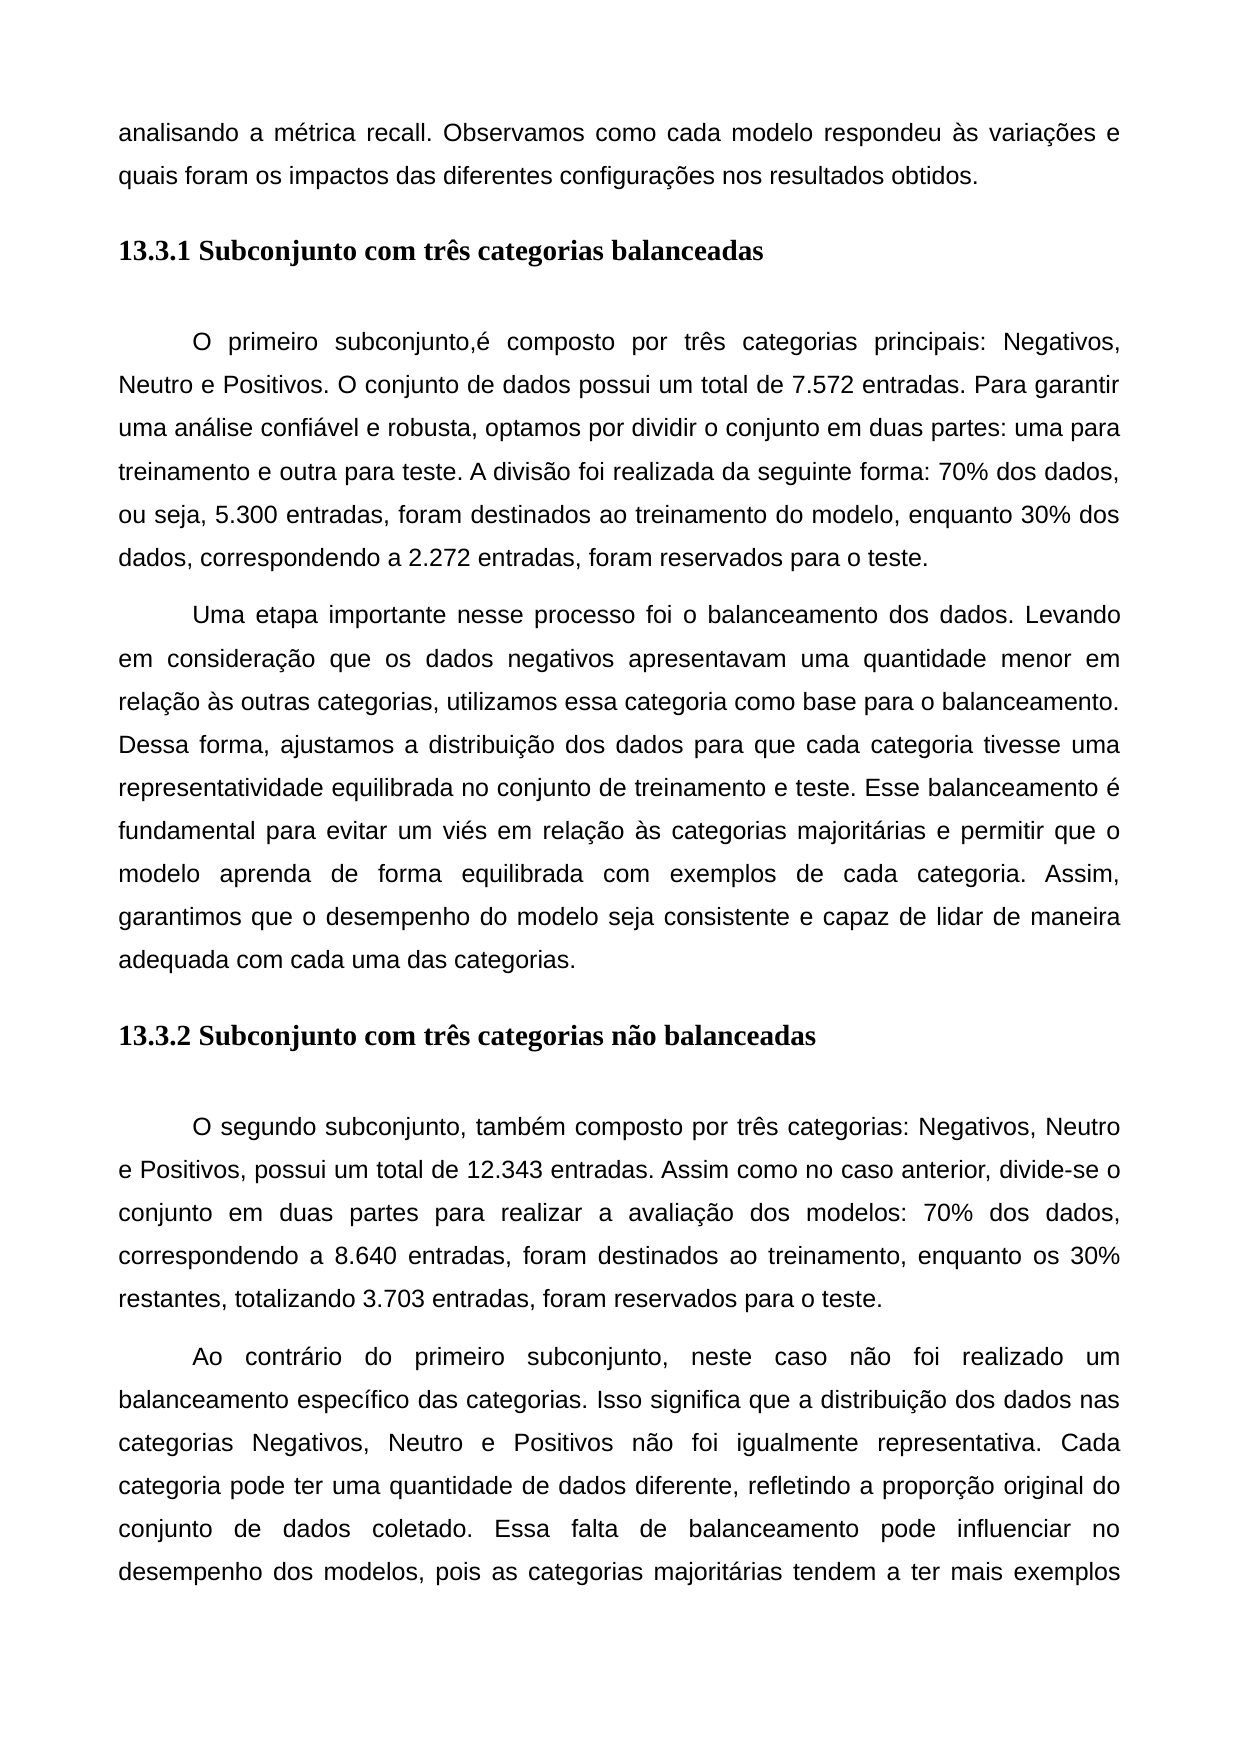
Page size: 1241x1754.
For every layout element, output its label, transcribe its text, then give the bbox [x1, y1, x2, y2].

text O primeiro subconjunto,é composto por três categorias principais: Negativos, Neutro e Positivos. O conjunto de dados possui um total de 7.572 entradas. Para garantir uma análise confiável e robusta, optamos por dividir o conjunto em duas partes: uma para treinamento e outra para teste. A divisão foi realizada da seguinte forma: 70% dos dados, ou seja, 5.300 entradas, foram destinados ao treinamento do modelo, enquanto 30% dos dados, correspondendo a 2.272 entradas, foram reservados para o teste. [118, 327, 1122, 572]
text O segundo subconjunto, também composto por três categorias: Negativos, Neutro e Positivos, possui um total de 12.343 entradas. Assim como no caso anterior, divide-se o conjunto em duas partes para realizar a avaliação dos modelos: 70% dos dados, correspondendo a 8.640 entradas, foram destinados ao treinamento, enquanto os 30% restantes, totalizando 3.703 entradas, foram reservados para o teste. [118, 1111, 1122, 1313]
text Uma etapa importante nesse processo foi o balanceamento dos dados. Levando em consideração que os dados negativos apresentavam uma quantidade menor em relação às outras categorias, utilizamos essa categoria como base para o balanceamento. Dessa forma, ajustamos a distribuição dos dados para que cada categoria tivesse uma representatividade equilibrada no conjunto de treinamento e teste. Esse balanceamento é fundamental para evitar um viés em relação às categorias majoritárias e permitir que o modelo aprenda de forma equilibrada com exemplos de cada categoria. Assim, garantimos que o desempenho do modelo seja consistente e capaz de lidar de maneira adequada com cada uma das categorias. [118, 601, 1122, 974]
text Ao contrário do primeiro subconjunto, neste caso não foi realizado um balanceamento específico das categorias. Isso significa que a distribuição dos dados nas categorias Negativos, Neutro e Positivos não foi igualmente representativa. Cada categoria pode ter uma quantidade de dados diferente, refletindo a proporção original do conjunto de dados coletado. Essa falta de balanceamento pode influenciar no desempenho dos modelos, pois as categorias majoritárias tendem a ter mais exemplos [118, 1342, 1122, 1586]
subtitle 13.3.2 Subconjunto com três categorias não balanceadas [118, 1018, 1122, 1051]
subtitle 13.3.1 Subconjunto com três categorias balanceadas [118, 233, 1122, 267]
text analisando a métrica recall. Observamos como cada modelo respondeu às variações e quais foram os impactos das diferentes configurações nos resultados obtidos. [118, 118, 1122, 190]
